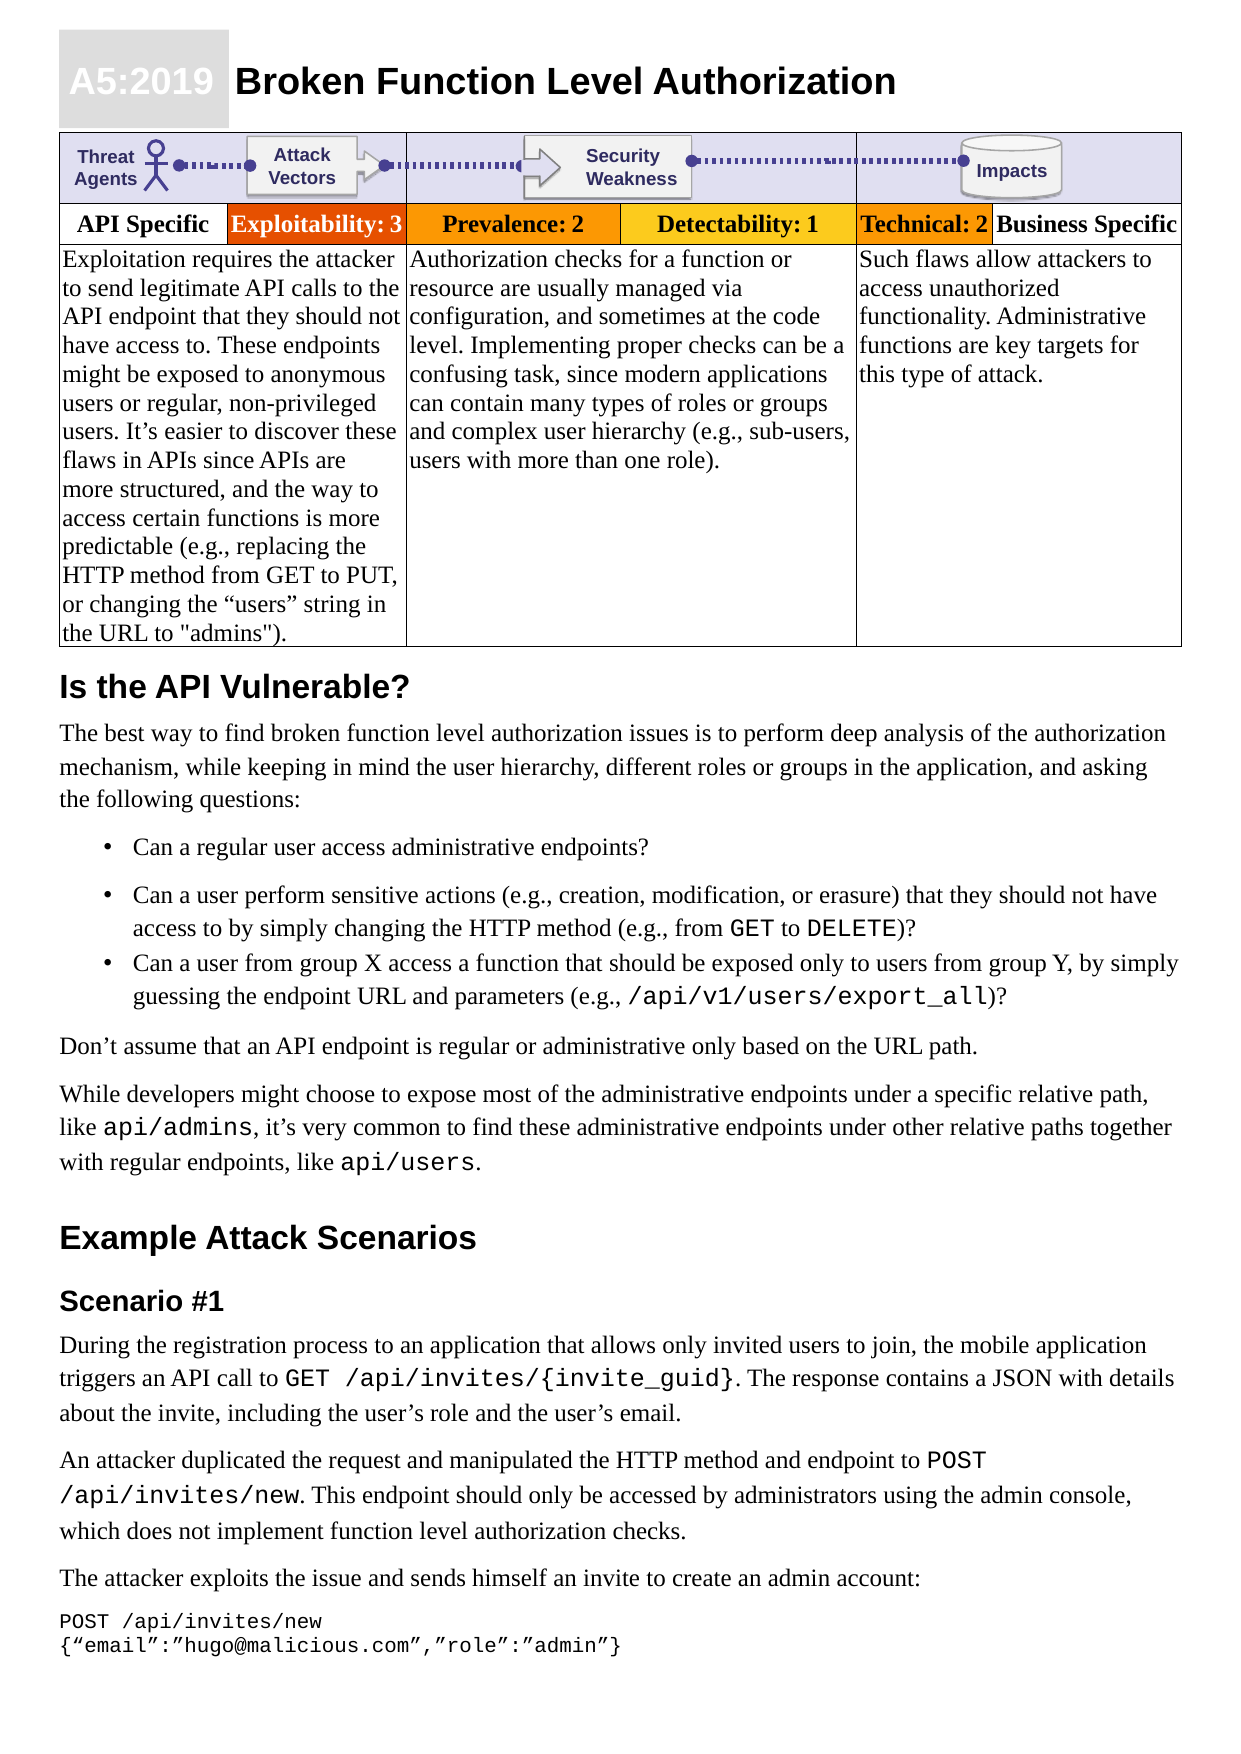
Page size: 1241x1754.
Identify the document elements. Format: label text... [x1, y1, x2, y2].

table_header [60, 133, 227, 203]
table_cell Prevalence: 2 [407, 204, 620, 244]
text An attacker duplicated the request and manipulated the HTTP method and endpoint to POST /api/invites/new. This endpoint should only be accessed by administrators using the admin console, which does not implement function level authorization checks. [59, 1446, 1181, 1544]
table_cell Business Specific [993, 204, 1181, 244]
table_cell Such flaws allow attackers to access unauthorized functionality. Administrative functions are key targets for this type of attack. [857, 245, 1181, 646]
list Can a regular user access administrative endpoints? [103, 832, 1181, 861]
subtitle Example Attack Scenarios [59, 1218, 1181, 1256]
table_header [407, 133, 620, 203]
list Can a user perform sensitive actions (e.g., creation, modification, or erasure) that they should not have access to by simply changing the HTTP method (e.g., from GET to DELETE)? [103, 880, 1181, 944]
table_cell Exploitability: 3 [228, 204, 406, 244]
table_cell Exploitation requires the attacker to send legitimate API calls to the API endpoint that they should not have access to. These endpoints might be exposed to anonymous users or regular, non-privileged users. It’s easier to discover these flaws in APIs since APIs are more structured, and the way to access certain functions is more predictable (e.g., replacing the HTTP method from GET to PUT, or changing the “users” string in the URL to "admins"). [60, 245, 406, 646]
text While developers might choose to expose most of the administrative endpoints under a specific relative path, like api/admins, it’s very common to find these administrative endpoints under other relative paths together with regular endpoints, like api/users. [59, 1079, 1181, 1178]
subtitle Scenario #1 [59, 1283, 1181, 1317]
text POST /api/invites/new [59, 1611, 1181, 1634]
list Can a user from group X access a function that should be exposed only to users from group Y, by simply guessing the endpoint URL and parameters (e.g., /api/v1/users/export_all)? [103, 948, 1181, 1012]
table_cell Technical: 2 [857, 204, 992, 244]
table_cell API Specific [60, 204, 227, 244]
text During the registration process to an application that allows only invited users to join, the mobile application triggers an API call to GET /api/invites/{invite_guid}. The response contains a JSON with details about the invite, including the user’s role and the user’s email. [59, 1330, 1181, 1427]
text {“email”:”hugo@malicious.com”,”role”:”admin”} [59, 1634, 1181, 1658]
table_cell Authorization checks for a function or resource are usually managed via configuration, and sometimes at the code level. Implementing proper checks can be a confusing task, since modern applications can contain many types of roles or groups and complex user hierarchy (e.g., sub-users, users with more than one role). [407, 245, 856, 646]
table_header [992, 133, 1181, 203]
table_cell Detectability: 1 [621, 204, 856, 244]
table_header [227, 133, 406, 203]
text The best way to find broken function level authorization issues is to perform deep analysis of the authorization mechanism, while keeping in mind the user hierarchy, different roles or groups in the application, and asking the following questions: [59, 718, 1181, 813]
table_header [620, 133, 856, 203]
subtitle Is the API Vulnerable? [59, 667, 1181, 706]
text Don’t assume that an API endpoint is regular or administrative only based on the URL path. [59, 1031, 1181, 1060]
text The attacker exploits the issue and sends himself an invite to create an admin account: [59, 1563, 1181, 1592]
table_header [857, 133, 992, 203]
